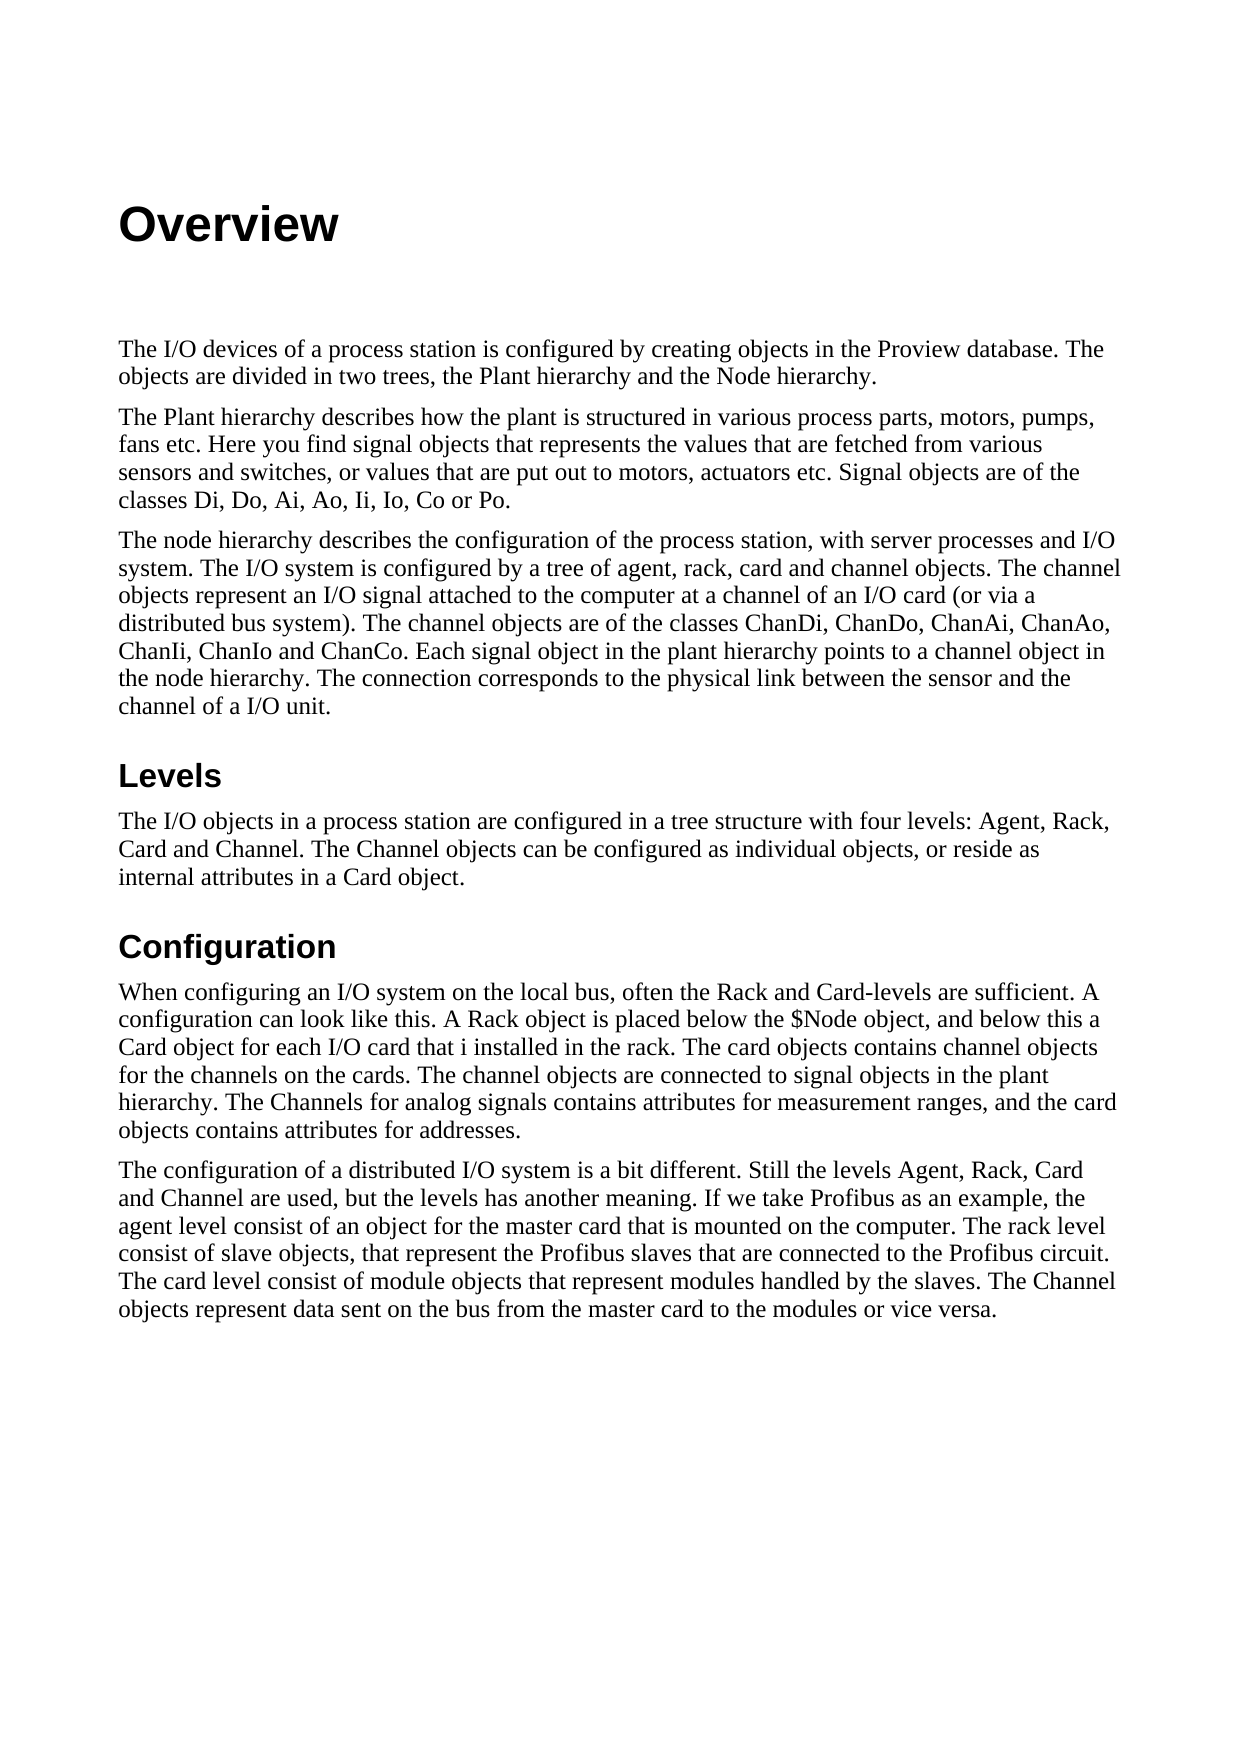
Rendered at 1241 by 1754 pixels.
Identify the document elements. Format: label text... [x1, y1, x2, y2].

text When configuring an I/O system on the local bus, often the Rack and Card-levels are sufficient. A configuration can look like this. A Rack object is placed below the $Node object, and below this a Card object for each I/O card that i installed in the rack. The card objects contains channel objects for the channels on the cards. The channel objects are connected to signal objects in the plant hierarchy. The Channels for analog signals contains attributes for measurement ranges, and the card objects contains attributes for addresses. [118, 978, 1122, 1144]
text The I/O objects in a process station are configured in a tree structure with four levels: Agent, Rack, Card and Channel. The Channel objects can be configured as individual objects, or reside as internal attributes in a Card object. [118, 807, 1122, 890]
text The I/O devices of a process station is configured by creating objects in the Proview database. The objects are divided in two trees, the Plant hierarchy and the Node hierarchy. [118, 335, 1122, 390]
text The node hierarchy describes the configuration of the process station, with server processes and I/O system. The I/O system is configured by a tree of agent, rack, card and channel objects. The channel objects represent an I/O signal attached to the computer at a channel of an I/O card (or via a distributed bus system). The channel objects are of the classes ChanDi, ChanDo, ChanAi, ChanAo, ChanIi, ChanIo and ChanCo. Each signal object in the plant hierarchy points to a channel object in the node hierarchy. The connection corresponds to the physical link between the sensor and the channel of a I/O unit. [118, 526, 1122, 720]
subtitle Overview [118, 196, 1122, 251]
text The configuration of a distributed I/O system is a bit different. Still the levels Agent, Rack, Card and Channel are used, but the levels has another meaning. If we take Profibus as an example, the agent level consist of an object for the master card that is mounted on the computer. The rack level consist of slave objects, that represent the Profibus slaves that are connected to the Profibus circuit. The card level consist of module objects that represent modules handled by the slaves. The Channel objects represent data sent on the bus from the master card to the modules or vice versa. [118, 1156, 1122, 1323]
subtitle Configuration [118, 928, 1122, 965]
text The Plant hierarchy describes how the plant is structured in various process parts, motors, pumps, fans etc. Here you find signal objects that represents the values that are fetched from various sensors and switches, or values that are put out to motors, actuators etc. Signal objects are of the classes Di, Do, Ai, Ao, Ii, Io, Co or Po. [118, 403, 1122, 513]
subtitle Levels [118, 757, 1122, 795]
